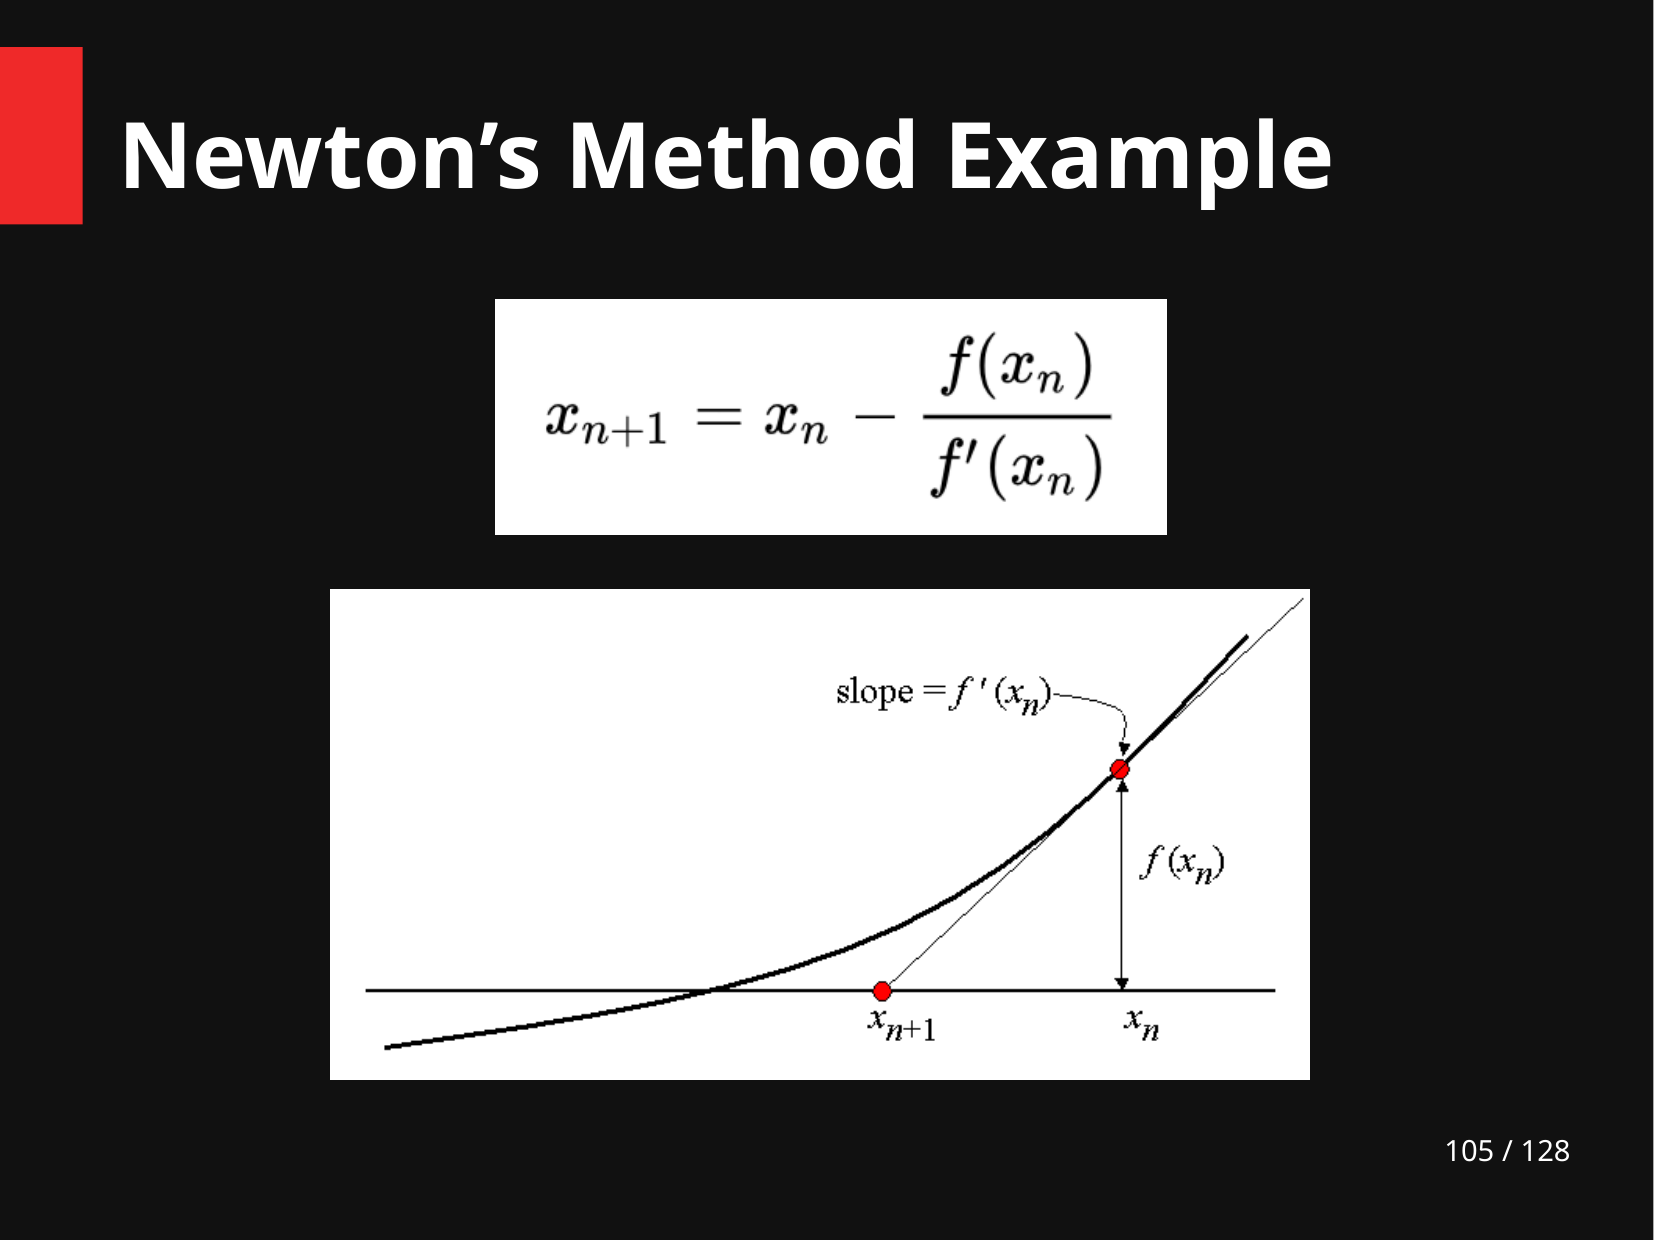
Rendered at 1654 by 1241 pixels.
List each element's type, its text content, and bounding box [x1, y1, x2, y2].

picture [495, 299, 1167, 535]
picture [330, 589, 1310, 1081]
title Newton’s Method Example [118, 49, 1571, 257]
